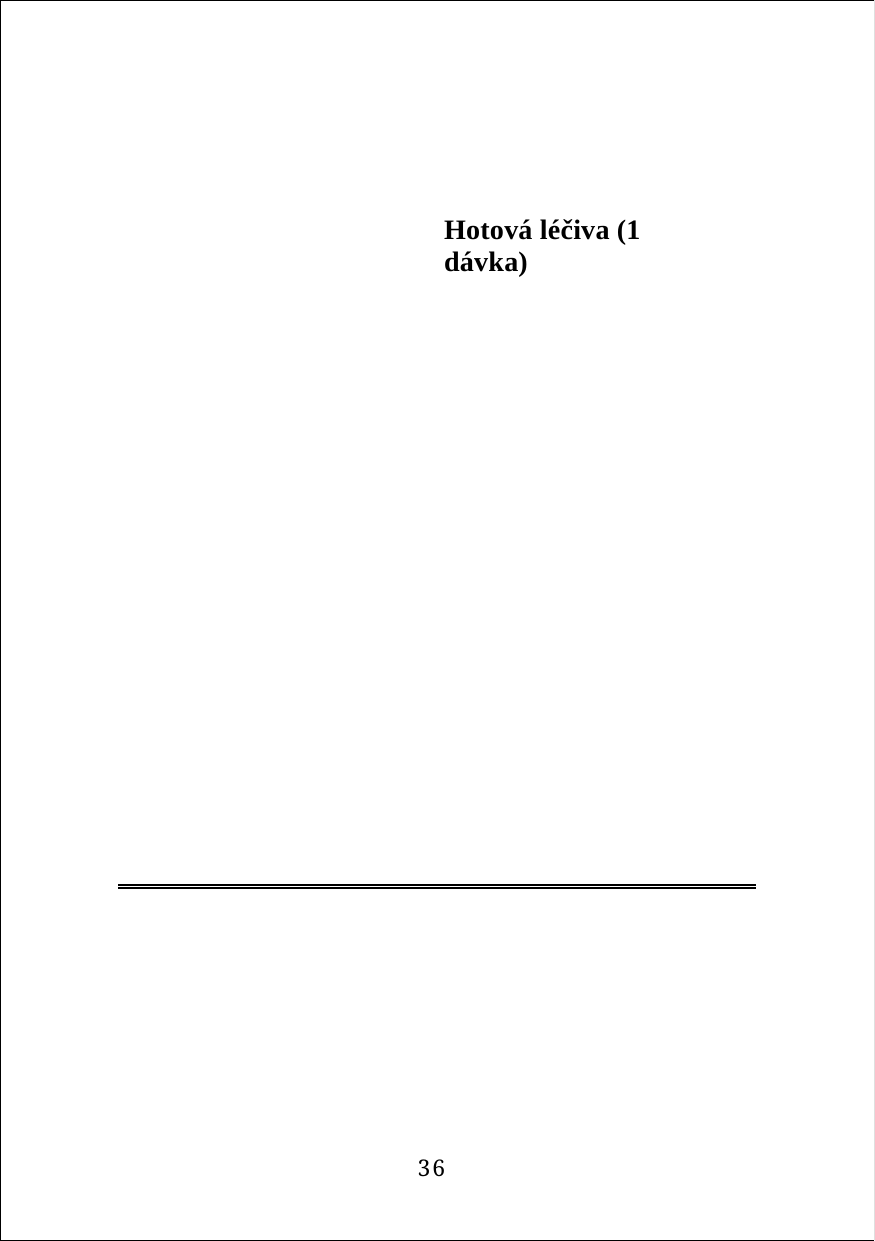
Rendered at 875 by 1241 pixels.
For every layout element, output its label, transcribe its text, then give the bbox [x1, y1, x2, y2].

table_cell [657, 424, 714, 443]
table_cell [331, 328, 394, 347]
table_cell [331, 386, 394, 405]
table_cell [395, 462, 434, 481]
table_cell [395, 481, 434, 501]
table_cell [715, 731, 756, 750]
table_cell [657, 539, 714, 558]
table_cell [331, 711, 394, 731]
table_cell [444, 635, 657, 654]
table_cell [331, 405, 394, 424]
table_cell [118, 290, 331, 309]
table_cell [331, 692, 394, 711]
table_cell [434, 750, 444, 769]
table_cell [715, 328, 756, 347]
table_cell [715, 290, 756, 309]
table_cell [434, 807, 444, 826]
table_cell [395, 501, 434, 520]
table_cell [715, 520, 756, 539]
table_cell [657, 731, 714, 750]
table_cell [444, 386, 657, 405]
table_cell [395, 290, 434, 309]
table_cell [715, 769, 756, 788]
table_cell [118, 462, 331, 481]
table_cell [118, 635, 331, 654]
table_cell [331, 539, 394, 558]
table_cell [444, 846, 657, 865]
table_cell [395, 386, 434, 405]
table_cell [395, 577, 434, 596]
table_cell [434, 654, 444, 673]
table_cell [715, 309, 756, 328]
table_cell [331, 788, 394, 807]
table_cell [395, 865, 434, 884]
table_cell [715, 577, 756, 596]
table_cell [657, 865, 714, 884]
table_cell [395, 520, 434, 539]
table_cell [331, 366, 394, 386]
table_cell [657, 347, 714, 366]
table_cell [657, 558, 714, 577]
table_cell [118, 731, 331, 750]
table_cell [395, 826, 434, 846]
table_cell [715, 826, 756, 846]
table_cell [715, 846, 756, 865]
table_cell [118, 424, 331, 443]
table_cell [331, 731, 394, 750]
table_cell [118, 616, 331, 635]
table_cell [715, 692, 756, 711]
table_cell [434, 366, 444, 386]
table_cell [444, 596, 657, 616]
table_cell [444, 673, 657, 692]
table_cell [657, 405, 714, 424]
table_cell [331, 673, 394, 692]
table_cell [444, 711, 657, 731]
table_cell [395, 788, 434, 807]
table_cell [715, 501, 756, 520]
table_cell [118, 558, 331, 577]
table_cell [715, 788, 756, 807]
table_cell [331, 424, 394, 443]
table_cell [657, 692, 714, 711]
table_cell [331, 481, 394, 501]
table_cell [434, 462, 444, 481]
table_cell [434, 769, 444, 788]
table_cell [715, 462, 756, 481]
table_cell [118, 309, 331, 328]
table_cell [395, 443, 434, 462]
table_cell [118, 750, 331, 769]
table_cell [331, 558, 394, 577]
table_cell [395, 616, 434, 635]
table_cell Hotová léčiva (1 dávka) [444, 172, 657, 290]
table_cell [444, 865, 657, 884]
table_cell [118, 654, 331, 673]
table_cell [715, 366, 756, 386]
table_cell [444, 558, 657, 577]
table_cell [434, 577, 444, 596]
table_cell [331, 865, 394, 884]
table_cell [434, 826, 444, 846]
table_cell [395, 711, 434, 731]
table_cell [395, 769, 434, 788]
table_cell [331, 750, 394, 769]
table_cell [444, 616, 657, 635]
table_cell [331, 520, 394, 539]
table_cell [395, 673, 434, 692]
table_cell [395, 558, 434, 577]
table_cell [444, 731, 657, 750]
table_cell [434, 731, 444, 750]
table_cell [657, 711, 714, 731]
table_cell [444, 462, 657, 481]
table_cell [715, 424, 756, 443]
table_cell [657, 290, 714, 309]
table_cell [395, 654, 434, 673]
table_cell [434, 788, 444, 807]
table_cell [331, 596, 394, 616]
table_cell [444, 347, 657, 366]
table_cell [715, 596, 756, 616]
table_cell [715, 807, 756, 826]
table_cell [715, 750, 756, 769]
table_cell [331, 462, 394, 481]
table_cell [715, 711, 756, 731]
table_cell [715, 443, 756, 462]
table_cell [118, 520, 331, 539]
table_cell [444, 539, 657, 558]
table_cell [118, 577, 331, 596]
table_cell [657, 846, 714, 865]
table_cell [331, 769, 394, 788]
table_cell [395, 731, 434, 750]
table_cell [331, 826, 394, 846]
table_cell [331, 846, 394, 865]
table_cell [715, 386, 756, 405]
table_cell [444, 328, 657, 347]
table_cell [395, 750, 434, 769]
table_cell [657, 673, 714, 692]
table_cell [395, 366, 434, 386]
table_cell [331, 635, 394, 654]
table_cell [444, 750, 657, 769]
table_cell [395, 635, 434, 654]
table_cell [434, 347, 444, 366]
table_cell [331, 501, 394, 520]
table_cell [715, 347, 756, 366]
table_cell [444, 443, 657, 462]
table_cell [331, 616, 394, 635]
table_cell [657, 654, 714, 673]
table_cell [118, 366, 331, 386]
table_cell [657, 520, 714, 539]
table_cell [444, 769, 657, 788]
table_cell [331, 290, 394, 309]
table_cell [657, 501, 714, 520]
table_cell [395, 309, 434, 328]
table_cell [118, 405, 331, 424]
table_cell [118, 481, 331, 501]
table_cell [657, 807, 714, 826]
table_cell [395, 692, 434, 711]
table_cell [444, 501, 657, 520]
table_cell [434, 501, 444, 520]
table_cell [657, 386, 714, 405]
table_cell [657, 481, 714, 501]
table_cell [331, 807, 394, 826]
table_cell [118, 172, 331, 290]
table_cell [434, 616, 444, 635]
table_cell [715, 635, 756, 654]
table_cell [444, 807, 657, 826]
table_cell [434, 520, 444, 539]
table_cell [657, 788, 714, 807]
table_cell [434, 443, 444, 462]
table_cell [395, 807, 434, 826]
table_cell [331, 577, 394, 596]
table_cell [331, 309, 394, 328]
table_cell [444, 290, 657, 309]
table_cell [118, 328, 331, 347]
table_cell [434, 711, 444, 731]
table_cell [657, 596, 714, 616]
table_cell [657, 366, 714, 386]
table_cell [118, 788, 331, 807]
table_cell [118, 347, 331, 366]
table_cell [444, 788, 657, 807]
table_cell [434, 865, 444, 884]
table_cell [715, 539, 756, 558]
table_cell [331, 172, 394, 290]
table_cell [118, 386, 331, 405]
table_cell [657, 172, 714, 290]
table_cell [434, 558, 444, 577]
table_cell [118, 692, 331, 711]
table_cell [331, 347, 394, 366]
table_cell [395, 172, 434, 290]
table_cell [434, 309, 444, 328]
table_cell [444, 405, 657, 424]
table_cell [444, 654, 657, 673]
table_cell [434, 673, 444, 692]
table_cell [657, 750, 714, 769]
table_cell [434, 635, 444, 654]
table_cell [444, 577, 657, 596]
table_cell [657, 577, 714, 596]
table_cell [657, 328, 714, 347]
table_cell [444, 481, 657, 501]
table_cell [434, 424, 444, 443]
table_cell [715, 654, 756, 673]
table_cell [118, 501, 331, 520]
table_cell [118, 846, 331, 865]
table_cell [657, 443, 714, 462]
table_cell [444, 692, 657, 711]
table_cell [657, 616, 714, 635]
table_cell [395, 424, 434, 443]
table_cell [395, 596, 434, 616]
table_cell [331, 443, 394, 462]
table_cell [715, 673, 756, 692]
table_cell [331, 654, 394, 673]
table_cell [395, 347, 434, 366]
table_cell [434, 481, 444, 501]
table_cell [434, 846, 444, 865]
table_cell [444, 366, 657, 386]
table_cell [434, 692, 444, 711]
table_cell [434, 328, 444, 347]
table_cell [118, 807, 331, 826]
table_cell [715, 616, 756, 635]
table_cell [657, 309, 714, 328]
table_cell [118, 826, 331, 846]
table_cell [118, 443, 331, 462]
table_cell [444, 309, 657, 328]
table_cell [715, 405, 756, 424]
table_cell [395, 405, 434, 424]
table_cell [657, 635, 714, 654]
table_cell [657, 826, 714, 846]
table_cell [434, 386, 444, 405]
table_cell [434, 596, 444, 616]
table_cell [118, 596, 331, 616]
table_cell [657, 462, 714, 481]
table_cell [434, 539, 444, 558]
table_cell [118, 769, 331, 788]
table_cell [715, 172, 756, 290]
table_cell [715, 481, 756, 501]
table_cell [395, 539, 434, 558]
table_cell [715, 865, 756, 884]
table_cell [657, 769, 714, 788]
table_cell [434, 172, 444, 290]
table_cell [118, 711, 331, 731]
table_cell [118, 673, 331, 692]
table_cell [118, 865, 331, 884]
table_cell [444, 424, 657, 443]
table_cell [395, 328, 434, 347]
table_cell [434, 405, 444, 424]
table_cell [444, 826, 657, 846]
table_cell [118, 539, 331, 558]
table_cell [444, 520, 657, 539]
table_cell [715, 558, 756, 577]
table_cell [434, 290, 444, 309]
table_cell [395, 846, 434, 865]
